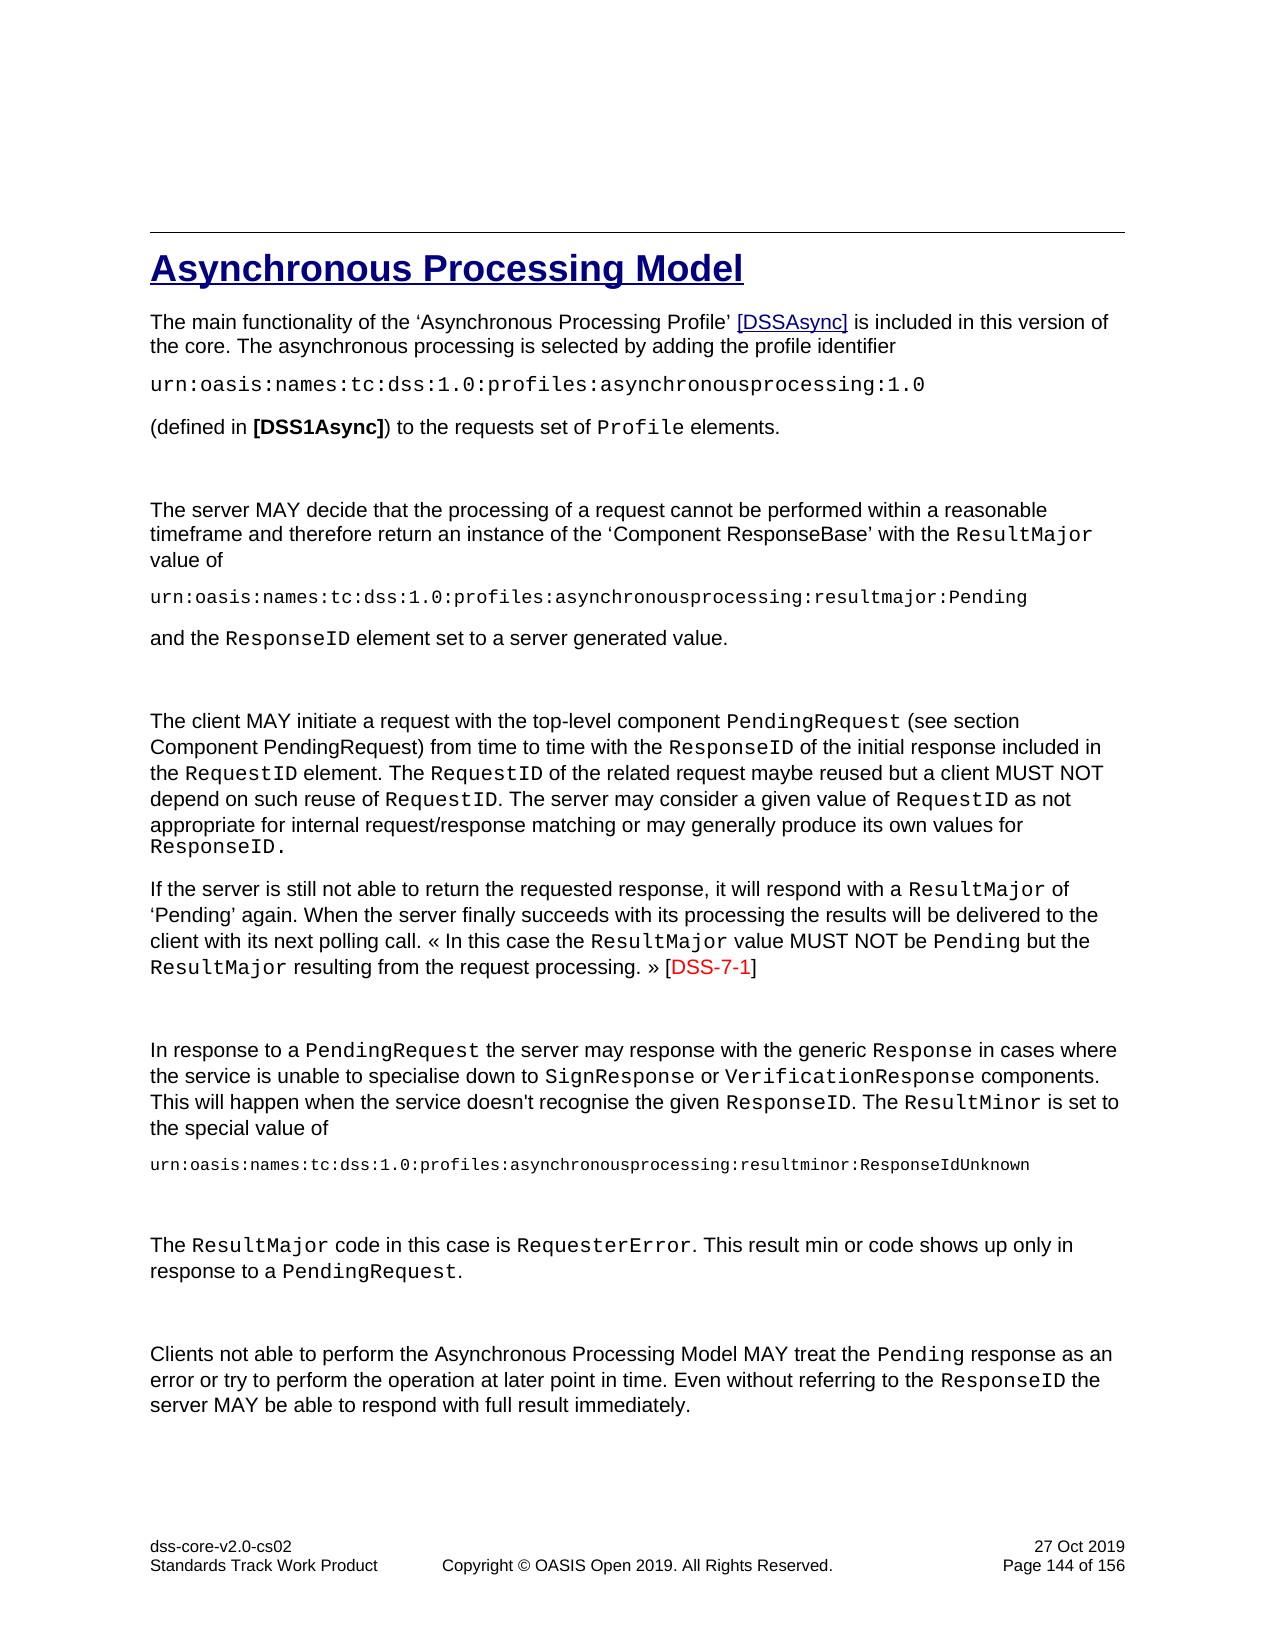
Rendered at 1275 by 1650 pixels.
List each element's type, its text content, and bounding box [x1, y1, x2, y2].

subtitle Asynchronous Processing Model [150, 233, 1125, 289]
text The main functionality of the ‘Asynchronous Processing Profile’ [DSSAsync] is included in this version of the core. The asynchronous processing is selected by adding the profile identifier [150, 310, 1125, 358]
text urn:oasis:names:tc:dss:1.0:profiles:asynchronousprocessing:1.0 [150, 374, 1125, 398]
text Clients not able to perform the Asynchronous Processing Model MAY treat the Pending response as an error or try to perform the operation at later point in time. Even without referring to the ResponseID the server MAY be able to respond with full result immediately. [150, 1342, 1125, 1417]
text The server MAY decide that the processing of a request cannot be performed within a reasonable timeframe and therefore return an instance of the ‘Component ResponseBase’ with the ResultMajor value of [150, 498, 1125, 572]
text The client MAY initiate a request with the top-level component PendingRequest (see section 4.3.5) from time to time with the ResponseID of the initial response included in the RequestID element. The RequestID of the related request maybe reused but a client MUST NOT depend on such reuse of RequestID. The server may consider a given value of RequestID as not appropriate for internal request/response matching or may generally produce its own values for ResponseID. [150, 709, 1125, 860]
text urn:oasis:names:tc:dss:1.0:profiles:asynchronousprocessing:resultmajor:Pending [150, 588, 1125, 609]
text The ResultMajor code in this case is RequesterError. This result min or code shows up only in response to a PendingRequest. [150, 1233, 1125, 1284]
text urn:oasis:names:tc:dss:1.0:profiles:asynchronousprocessing:resultminor:ResponseIdUnknown [150, 1156, 1125, 1175]
text If the server is still not able to return the requested response, it will respond with a ResultMajor of ‘Pending’ again. When the server finally succeeds with its processing the results will be delivered to the client with its next polling call. « In this case the ResultMajor value MUST NOT be Pending but the ResultMajor resulting from the request processing. » [DSS-7-1] [150, 877, 1125, 981]
text and the ResponseID element set to a server generated value. [150, 626, 1125, 652]
text (defined in [DSS1Async]) to the requests set of Profile elements. [150, 415, 1125, 441]
text In response to a PendingRequest the server may response with the generic Response in cases where the service is unable to specialise down to SignResponse or VerificationResponse components. This will happen when the service doesn't recognise the given ResponseID. The ResultMinor is set to the special value of [150, 1038, 1125, 1140]
